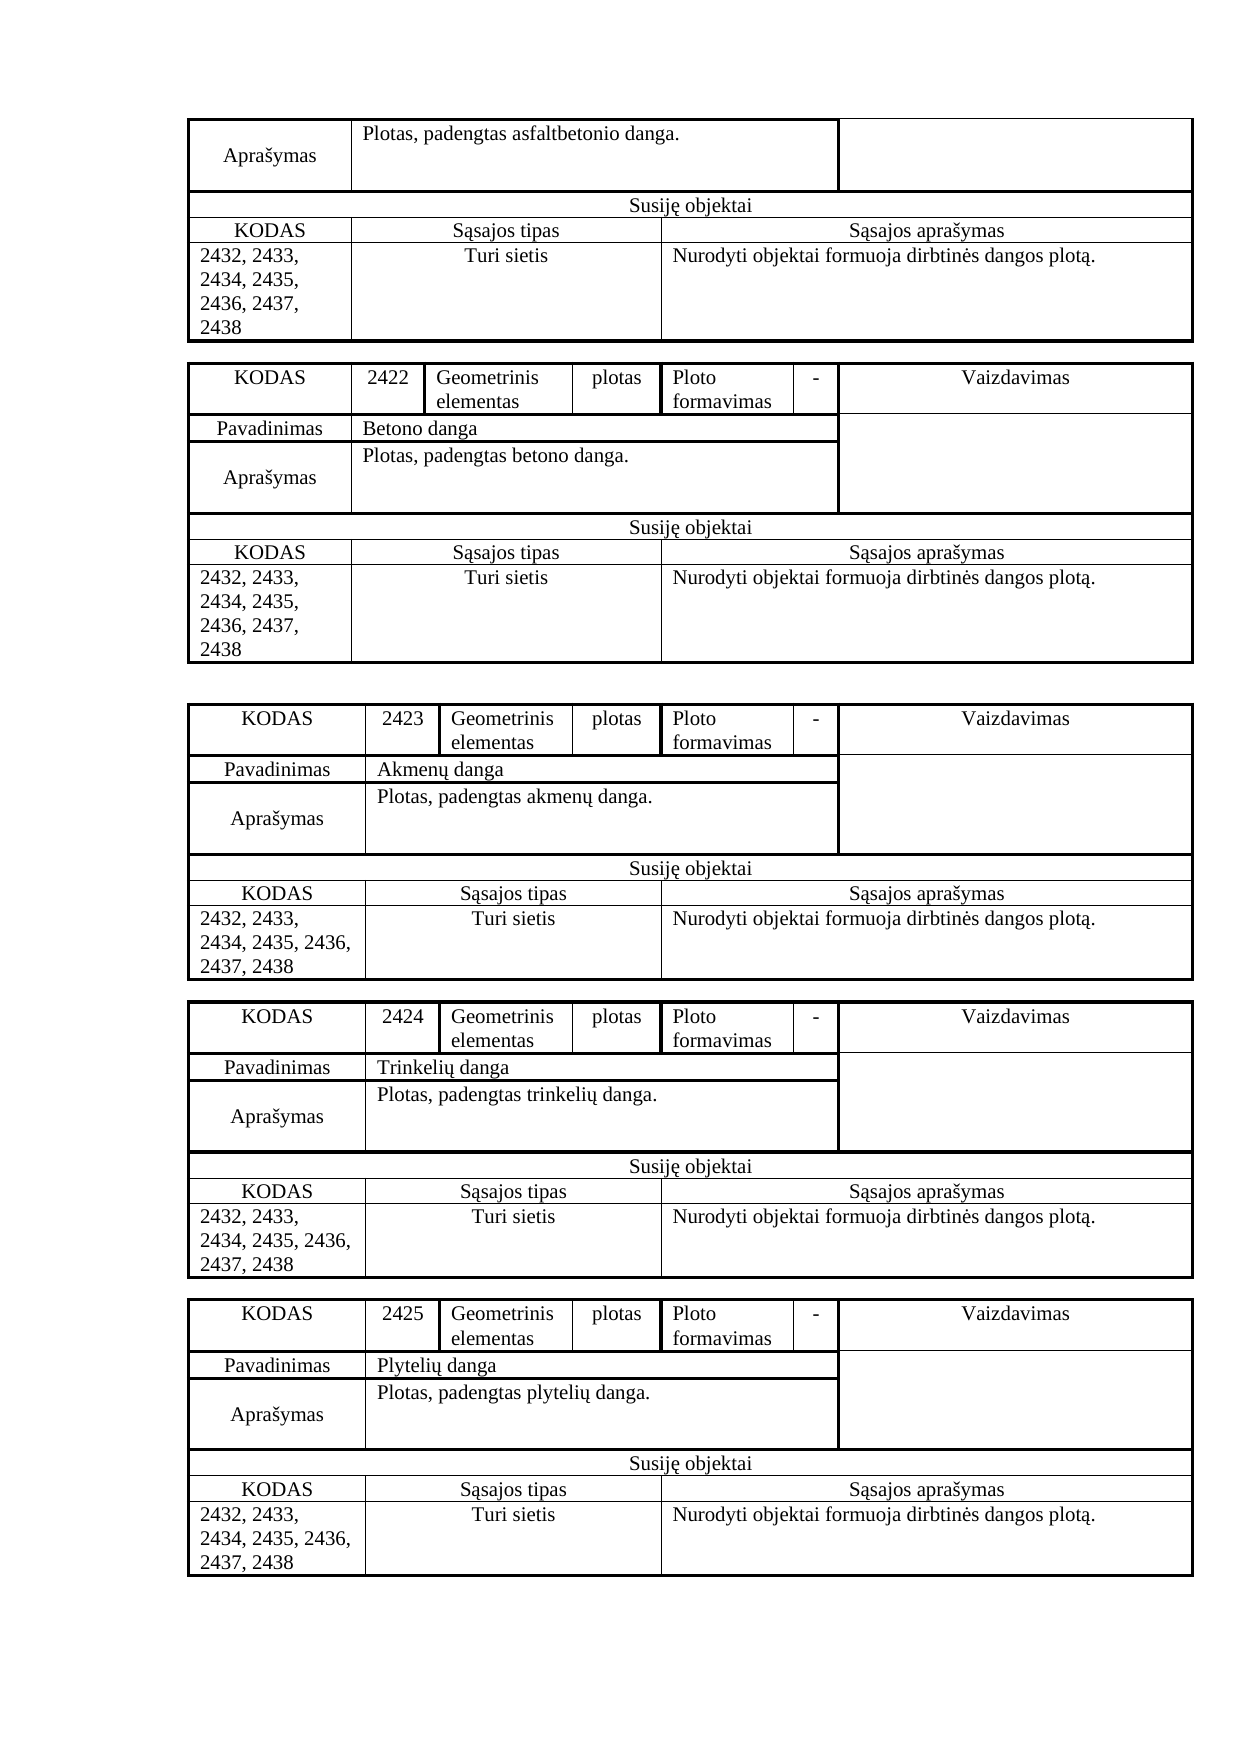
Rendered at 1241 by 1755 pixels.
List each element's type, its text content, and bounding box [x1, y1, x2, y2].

table_cell Turi sietis [366, 1502, 661, 1574]
table_header KODAS [190, 706, 365, 754]
table_cell Sąsajos tipas [366, 1179, 661, 1203]
table_cell Susiję objektai [190, 515, 1191, 539]
table_cell Sąsajos aprašymas [662, 218, 1191, 242]
table_cell Turi sietis [366, 906, 661, 978]
table_cell [840, 1351, 1191, 1448]
table_header - [794, 706, 837, 754]
table_cell Sąsajos tipas [366, 1476, 661, 1501]
table_cell Sąsajos tipas [352, 218, 661, 242]
table_cell Aprašymas [190, 443, 351, 512]
table_header plotas [573, 706, 659, 754]
table_header 2423 [366, 706, 438, 754]
table_cell Aprašymas [190, 1380, 365, 1448]
table_cell [840, 414, 1191, 512]
table_header Vaizdavimas [840, 365, 1191, 413]
table_cell Sąsajos aprašymas [662, 540, 1191, 564]
table_cell [840, 755, 1191, 853]
table_cell Turi sietis [352, 565, 661, 661]
table_cell KODAS [190, 881, 365, 905]
table_header Geometrinis elementas [441, 1301, 572, 1349]
table_cell Trinkelių danga [366, 1055, 837, 1079]
table_cell 2432, 2433, 2434, 2435, 2436, 2437, 2438 [190, 1204, 365, 1276]
table_cell Sąsajos aprašymas [662, 881, 1191, 905]
table_header Geometrinis elementas [441, 706, 572, 754]
table_cell 2432, 2433, 2434, 2435, 2436, 2437, 2438 [190, 243, 351, 339]
table_header KODAS [190, 1301, 365, 1349]
table_header plotas [573, 365, 659, 413]
table_header - [794, 365, 837, 413]
table_cell Nurodyti objektai formuoja dirbtinės dangos plotą. [662, 565, 1191, 661]
table_cell Susiję objektai [190, 856, 1191, 880]
table_cell Pavadinimas [190, 1055, 365, 1079]
table_header - [794, 1004, 837, 1052]
table_cell Sąsajos aprašymas [662, 1476, 1191, 1501]
table_cell Plotas, padengtas akmenų danga. [366, 784, 837, 853]
table_cell Turi sietis [352, 243, 661, 339]
table_header Ploto formavimas [663, 706, 793, 754]
table_cell Plotas, padengtas trinkelių danga. [366, 1082, 837, 1150]
table_cell KODAS [190, 1179, 365, 1203]
table_cell Plytelių danga [366, 1353, 837, 1377]
table_cell Nurodyti objektai formuoja dirbtinės dangos plotą. [662, 1204, 1191, 1276]
table_header - [794, 1301, 837, 1349]
table_cell Betono danga [352, 416, 837, 440]
table_header 2422 [352, 365, 423, 413]
table_cell Plotas, padengtas plytelių danga. [366, 1380, 837, 1448]
table_header Vaizdavimas [840, 1004, 1191, 1052]
table_cell Susiję objektai [190, 1154, 1191, 1178]
table_cell Sąsajos tipas [366, 881, 661, 905]
table_cell Susiję objektai [190, 1451, 1191, 1475]
table_cell KODAS [190, 218, 351, 242]
table_cell Akmenų danga [366, 757, 837, 781]
table_header plotas [573, 1301, 659, 1349]
table_cell Nurodyti objektai formuoja dirbtinės dangos plotą. [662, 243, 1191, 339]
table_header plotas [573, 1004, 659, 1052]
table_header KODAS [190, 365, 351, 413]
table_cell Nurodyti objektai formuoja dirbtinės dangos plotą. [662, 1502, 1191, 1574]
table_cell Sąsajos aprašymas [662, 1179, 1191, 1203]
table_cell Pavadinimas [190, 416, 351, 440]
table_cell KODAS [190, 1476, 365, 1501]
table_cell Nurodyti objektai formuoja dirbtinės dangos plotą. [662, 906, 1191, 978]
table_header Geometrinis elementas [441, 1004, 572, 1052]
table_cell Pavadinimas [190, 757, 365, 781]
table_header 2424 [366, 1004, 438, 1052]
table_header KODAS [190, 1004, 365, 1052]
table_cell Aprašymas [190, 1082, 365, 1150]
table_header Ploto formavimas [663, 365, 793, 413]
table_cell Aprašymas [190, 784, 365, 853]
table_cell Plotas, padengtas asfaltbetonio danga. [352, 121, 837, 190]
table_cell Plotas, padengtas betono danga. [352, 443, 837, 512]
table_header Ploto formavimas [663, 1004, 793, 1052]
table_cell Pavadinimas [190, 1353, 365, 1377]
table_cell 2432, 2433, 2434, 2435, 2436, 2437, 2438 [190, 565, 351, 661]
table_cell KODAS [190, 540, 351, 564]
table_header Ploto formavimas [663, 1301, 793, 1349]
table_header Vaizdavimas [840, 706, 1191, 754]
table_cell 2432, 2433, 2434, 2435, 2436, 2437, 2438 [190, 1502, 365, 1574]
table_cell [840, 1053, 1191, 1150]
table_header Geometrinis elementas [426, 365, 572, 413]
table_cell Sąsajos tipas [352, 540, 661, 564]
table_cell 2432, 2433, 2434, 2435, 2436, 2437, 2438 [190, 906, 365, 978]
table_cell Susiję objektai [190, 193, 1191, 217]
table_cell [840, 119, 1191, 190]
table_cell Aprašymas [190, 121, 351, 190]
table_header 2425 [366, 1301, 438, 1349]
table_cell Turi sietis [366, 1204, 661, 1276]
table_header Vaizdavimas [840, 1301, 1191, 1349]
